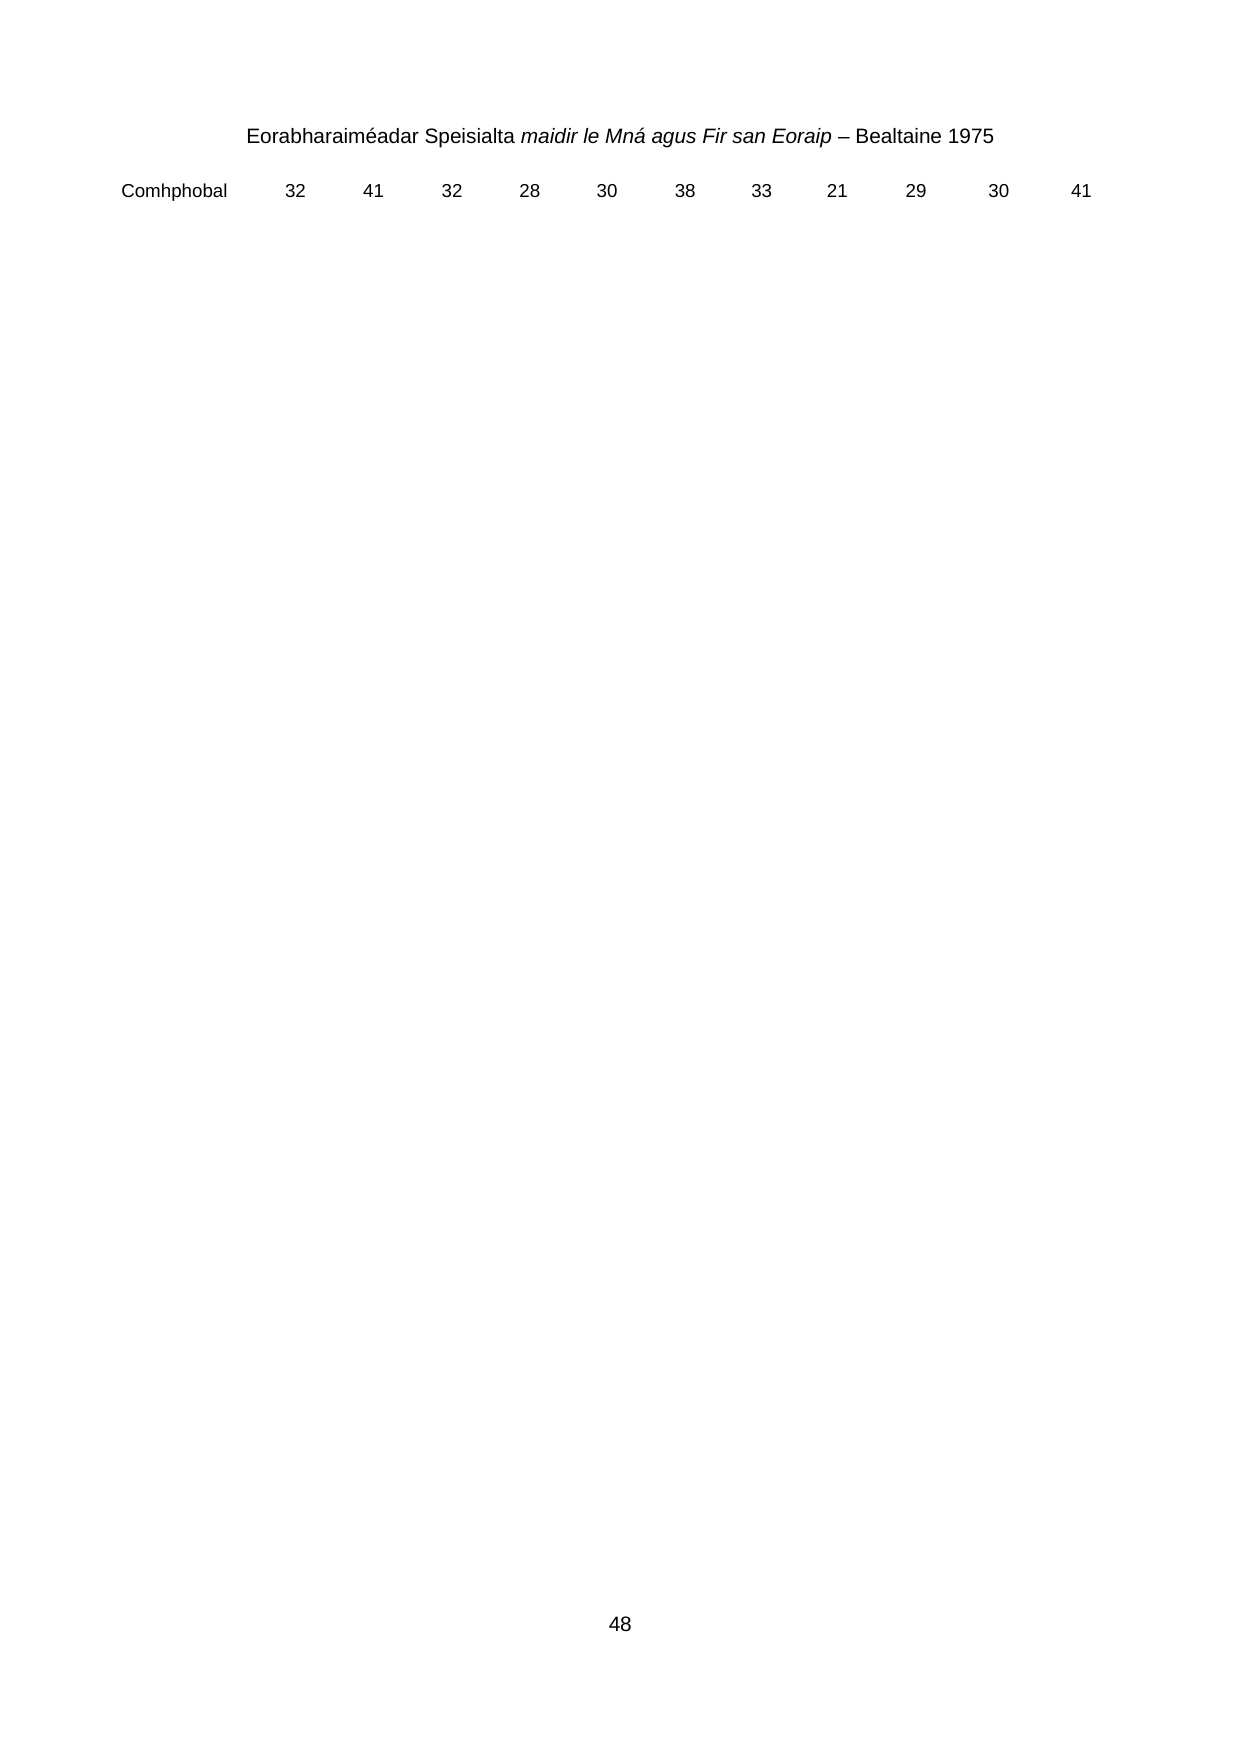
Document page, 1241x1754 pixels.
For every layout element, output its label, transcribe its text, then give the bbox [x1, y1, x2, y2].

table_cell 30 [957, 178, 1040, 205]
table_cell 30 [567, 178, 647, 205]
table_cell 38 [647, 178, 723, 205]
table_cell 41 [1040, 178, 1122, 205]
table_cell 41 [335, 178, 412, 205]
table_cell 28 [492, 178, 567, 205]
table_cell 32 [412, 178, 492, 205]
table_cell Comhphobal [118, 178, 255, 205]
table_cell 21 [800, 178, 874, 205]
table_cell 33 [723, 178, 799, 205]
table_cell 32 [255, 178, 335, 205]
table_cell 29 [875, 178, 957, 205]
